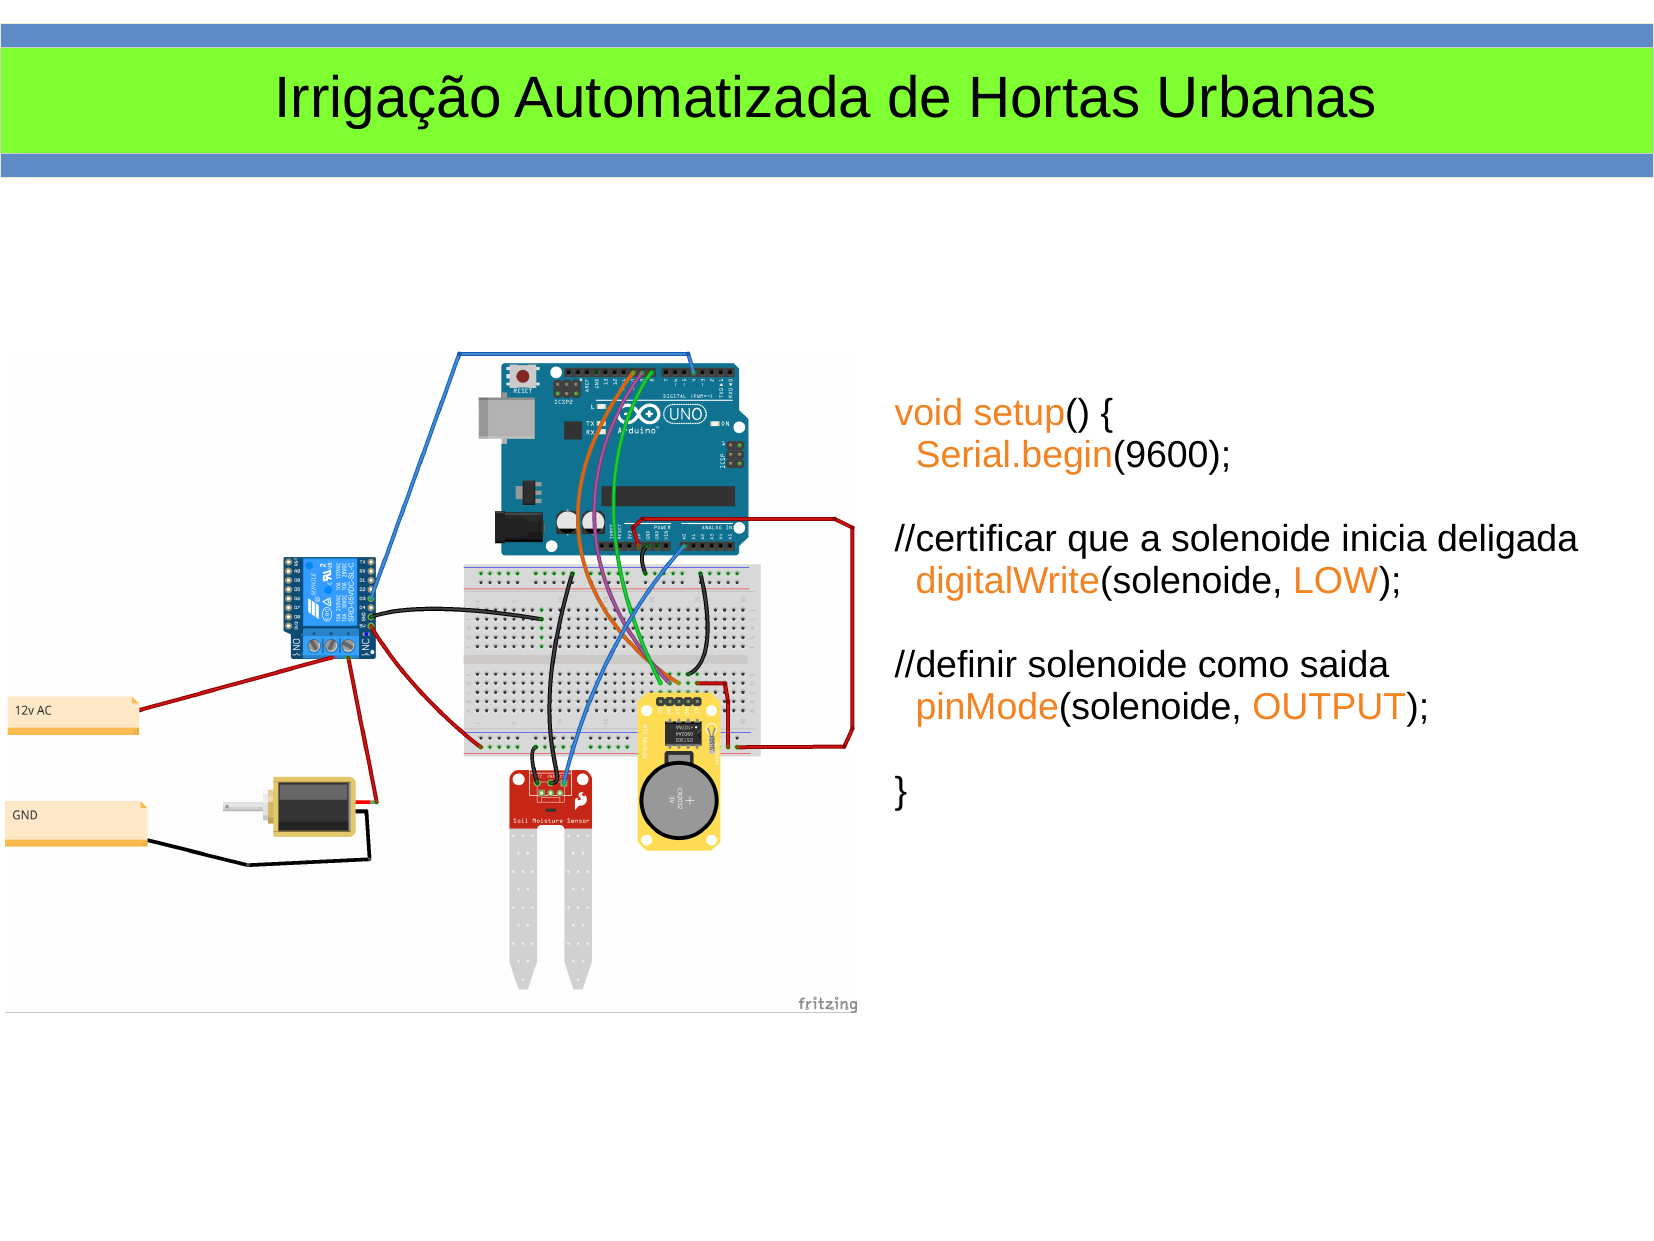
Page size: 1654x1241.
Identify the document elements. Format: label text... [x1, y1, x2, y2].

picture [5, 349, 857, 1013]
title Irrigação Automatizada de Hortas Urbanas [200, 41, 1512, 154]
text_box [0, 23, 1654, 178]
text_box void setup() { Serial.begin(9600); //certificar que a solenoide inicia deligada digitalWrite(solenoide, LOW); //definir solenoide como saida pinMode(solenoide, OUTPUT); } [879, 383, 1654, 897]
